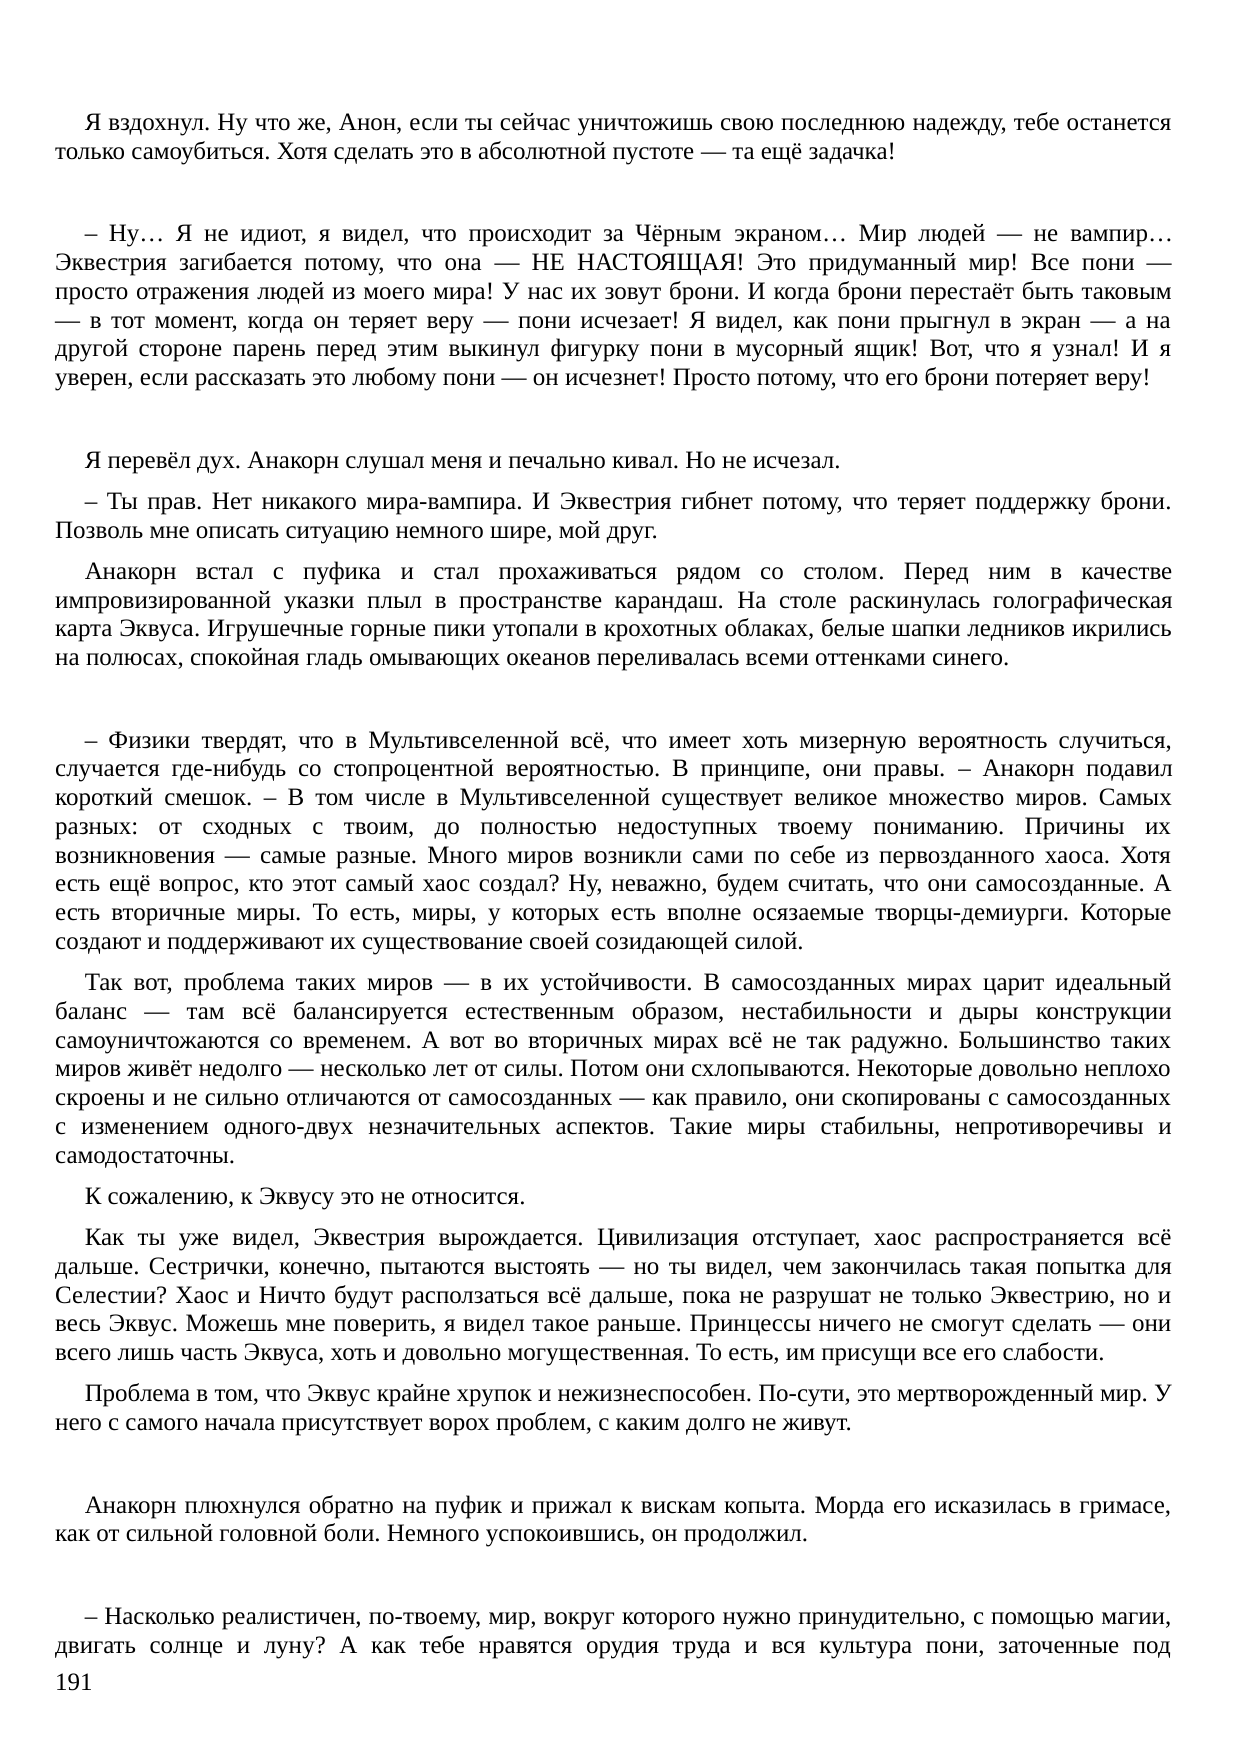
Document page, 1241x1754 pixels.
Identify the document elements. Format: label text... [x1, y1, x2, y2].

text Я вздохнул. Ну что же, Анон, если ты сейчас уничтожишь свою последнюю надежду, тебе останется только самоубиться. Хотя сделать это в абсолютной пустоте — та ещё задачка! [55, 107, 1173, 165]
text Проблема в том, что Эквус крайне хрупок и нежизнеспособен. По-сути, это мертворожденный мир. У него с самого начала присутствует ворох проблем, с каким долго не живут. [55, 1378, 1173, 1436]
text Так вот, проблема таких миров — в их устойчивости. В самосозданных мирах царит идеальный баланс — там всё балансируется естественным образом, нестабильности и дыры конструкции самоуничтожаются со временем. А вот во вторичных мирах всё не так радужно. Большинство таких миров живёт недолго — несколько лет от силы. Потом они схлопываются. Некоторые довольно неплохо скроены и не сильно отличаются от самосозданных — как правило, они скопированы с самосозданных с изменением одного-двух незначительных аспектов. Такие миры стабильны, непротиворечивы и самодостаточны. [55, 967, 1173, 1168]
text – Ты прав. Нет никакого мира-вампира. И Эквестрия гибнет потому, что теряет поддержку брони. Позволь мне описать ситуацию немного шире, мой друг. [55, 486, 1173, 543]
text Анакорн встал с пуфика и стал прохаживаться рядом со столом. Перед ним в качестве импровизированной указки плыл в пространстве карандаш. На столе раскинулась голографическая карта Эквуса. Игрушечные горные пики утопали в крохотных облаках, белые шапки ледников икрились на полюсах, спокойная гладь омывающих океанов переливалась всеми оттенками синего. [55, 556, 1173, 671]
text – Ну… Я не идиот, я видел, что происходит за Чёрным экраном… Мир людей — не вампир… Эквестрия загибается потому, что она — НЕ НАСТОЯЩАЯ! Это придуманный мир! Все пони — просто отражения людей из моего мира! У нас их зовут брони. И когда брони перестаёт быть таковым — в тот момент, когда он теряет веру — пони исчезает! Я видел, как пони прыгнул в экран — а на другой стороне парень перед этим выкинул фигурку пони в мусорный ящик! Вот, что я узнал! И я уверен, если рассказать это любому пони — он исчезнет! Просто потому, что его брони потеряет веру! [55, 218, 1173, 391]
text Анакорн плюхнулся обратно на пуфик и прижал к вискам копыта. Морда его исказилась в гримасе, как от сильной головной боли. Немного успокоившись, он продолжил. [55, 1490, 1173, 1547]
text Я перевёл дух. Анакорн слушал меня и печально кивал. Но не исчезал. [55, 445, 1173, 473]
text К сожалению, к Эквусу это не относится. [55, 1181, 1173, 1210]
text Как ты уже видел, Эквестрия вырождается. Цивилизация отступает, хаос распространяется всё дальше. Сестрички, конечно, пытаются выстоять — но ты видел, чем закончилась такая попытка для Селестии? Хаос и Ничто будут расползаться всё дальше, пока не разрушат не только Эквестрию, но и весь Эквус. Можешь мне поверить, я видел такое раньше. Принцессы ничего не смогут сделать — они всего лишь часть Эквуса, хоть и довольно могущественная. То есть, им присущи все его слабости. [55, 1222, 1173, 1366]
text – Физики твердят, что в Мультивселенной всё, что имеет хоть мизерную вероятность случиться, случается где-нибудь со стопроцентной вероятностью. В принципе, они правы. – Анакорн подавил короткий смешок. – В том числе в Мультивселенной существует великое множество миров. Самых разных: от сходных с твоим, до полностью недоступных твоему пониманию. Причины их возникновения — самые разные. Много миров возникли сами по себе из первозданного хаоса. Хотя есть ещё вопрос, кто этот самый хаос создал? Ну, неважно, будем считать, что они самосозданные. А есть вторичные миры. То есть, миры, у которых есть вполне осязаемые творцы-демиурги. Которые создают и поддерживают их существование своей созидающей силой. [55, 725, 1173, 955]
text – Насколько реалистичен, по-твоему, мир, вокруг которого нужно принудительно, с помощью магии, двигать солнце и луну? А как тебе нравятся орудия труда и вся культура пони, заточенные под [55, 1601, 1173, 1658]
